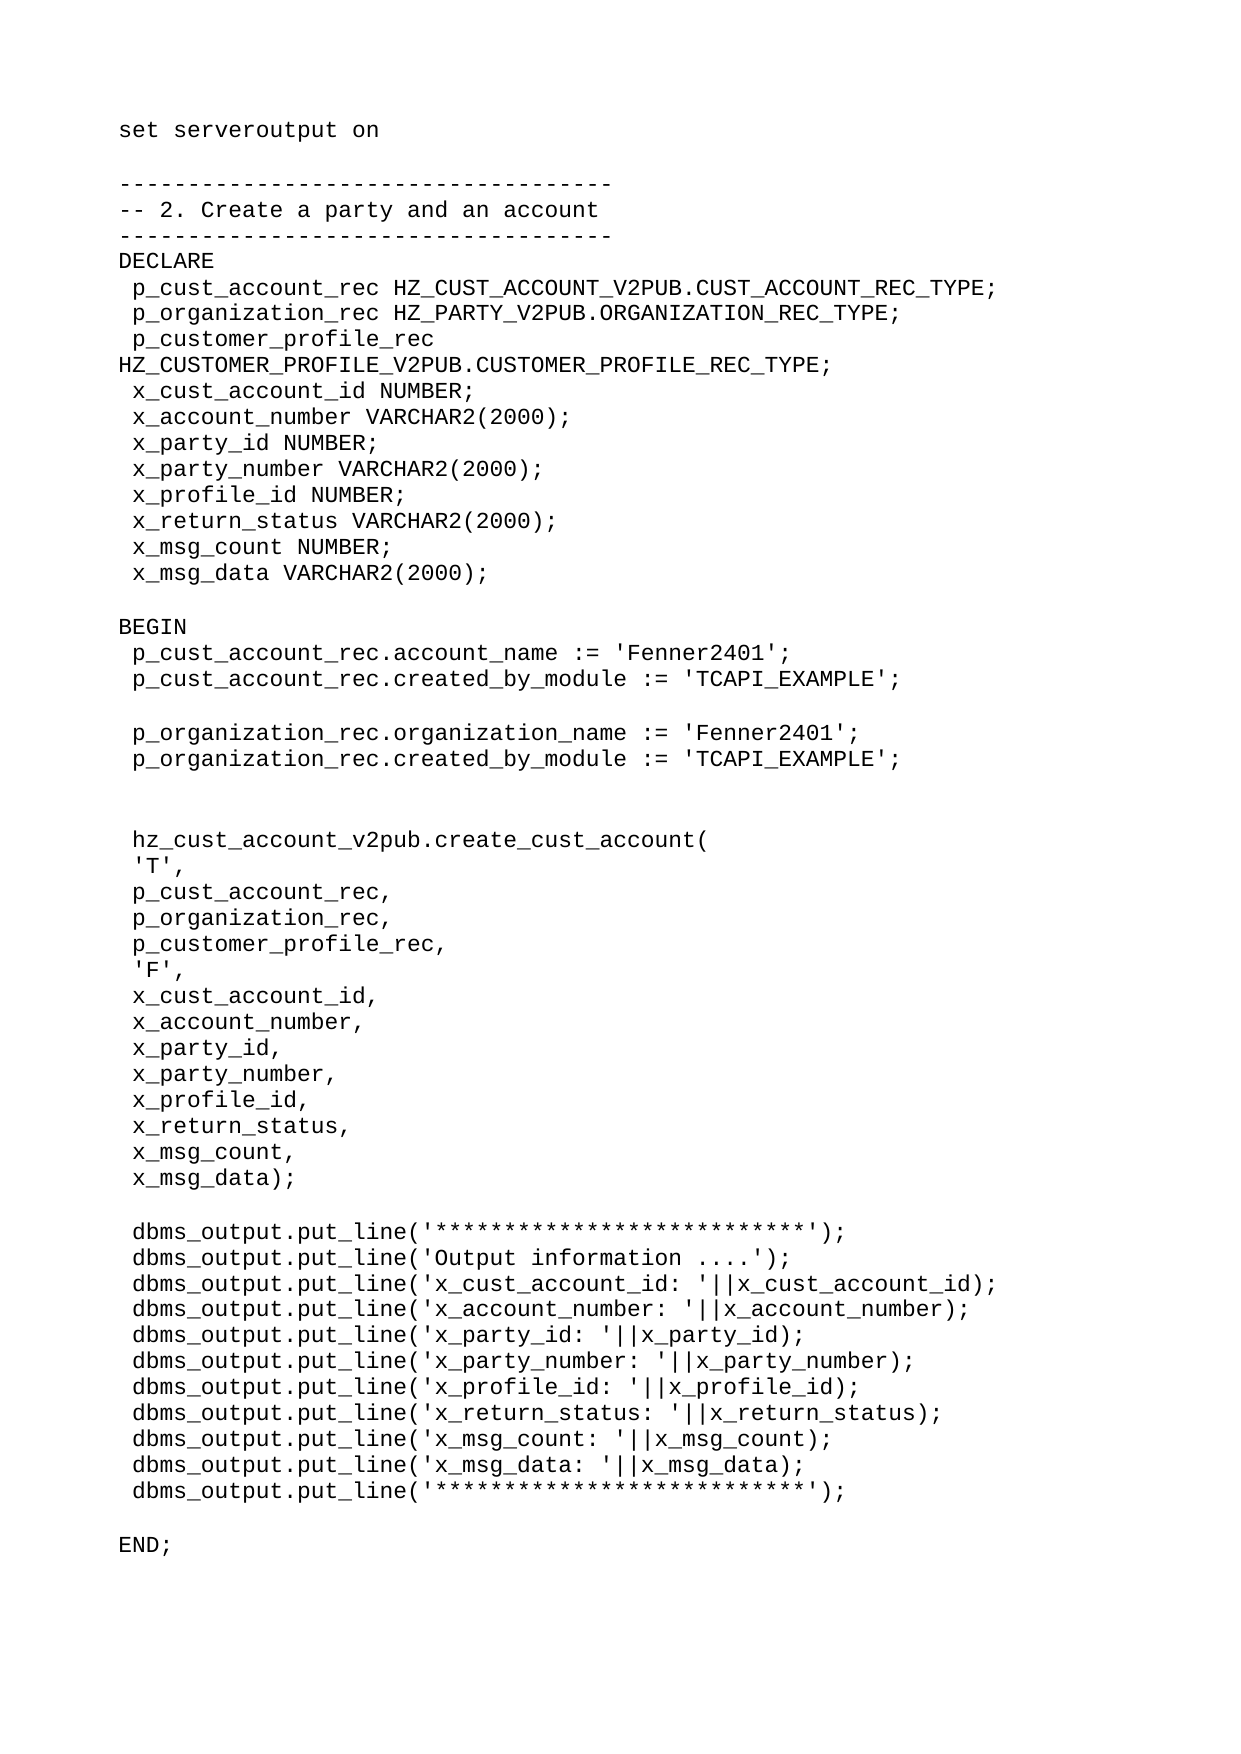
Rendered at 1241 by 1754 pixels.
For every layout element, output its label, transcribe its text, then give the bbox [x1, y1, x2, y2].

text ------------------------------------ [118, 172, 1122, 198]
text ------------------------------------ [118, 224, 1122, 250]
text x_cust_account_id, [118, 984, 1122, 1010]
text x_msg_count NUMBER; [118, 535, 1122, 561]
text 'F', [118, 958, 1122, 984]
text -- 2. Create a party and an account [118, 198, 1122, 224]
text p_customer_profile_rec HZ_CUSTOMER_PROFILE_V2PUB.CUSTOMER_PROFILE_REC_TYPE; [118, 328, 1122, 379]
text dbms_output.put_line('x_account_number: '||x_account_number); [118, 1298, 1122, 1324]
text dbms_output.put_line('***************************'); [118, 1220, 1122, 1246]
text p_customer_profile_rec, [118, 933, 1122, 958]
text x_party_number, [118, 1062, 1122, 1088]
text p_organization_rec.organization_name := 'Fenner2401'; [118, 721, 1122, 747]
text x_party_number VARCHAR2(2000); [118, 457, 1122, 483]
text END; [118, 1533, 1122, 1559]
text dbms_output.put_line('x_return_status: '||x_return_status); [118, 1402, 1122, 1427]
text x_profile_id, [118, 1088, 1122, 1114]
text dbms_output.put_line('Output information ....'); [118, 1246, 1122, 1272]
text x_account_number, [118, 1010, 1122, 1036]
text dbms_output.put_line('x_party_number: '||x_party_number); [118, 1350, 1122, 1376]
text dbms_output.put_line('x_profile_id: '||x_profile_id); [118, 1376, 1122, 1402]
text dbms_output.put_line('x_party_id: '||x_party_id); [118, 1324, 1122, 1350]
text p_organization_rec HZ_PARTY_V2PUB.ORGANIZATION_REC_TYPE; [118, 302, 1122, 328]
text x_msg_data VARCHAR2(2000); [118, 561, 1122, 587]
text x_party_id NUMBER; [118, 431, 1122, 457]
text dbms_output.put_line('x_cust_account_id: '||x_cust_account_id); [118, 1272, 1122, 1298]
text p_cust_account_rec HZ_CUST_ACCOUNT_V2PUB.CUST_ACCOUNT_REC_TYPE; [118, 276, 1122, 302]
text p_cust_account_rec.account_name := 'Fenner2401'; [118, 641, 1122, 667]
text p_cust_account_rec.created_by_module := 'TCAPI_EXAMPLE'; [118, 667, 1122, 693]
text p_organization_rec, [118, 907, 1122, 933]
text x_return_status VARCHAR2(2000); [118, 509, 1122, 535]
text dbms_output.put_line('***************************'); [118, 1479, 1122, 1505]
text x_msg_data); [118, 1166, 1122, 1192]
text x_cust_account_id NUMBER; [118, 379, 1122, 406]
text set serveroutput on [118, 118, 1122, 144]
text x_msg_count, [118, 1140, 1122, 1166]
text dbms_output.put_line('x_msg_count: '||x_msg_count); [118, 1427, 1122, 1453]
text BEGIN [118, 615, 1122, 641]
text 'T', [118, 855, 1122, 881]
text hz_cust_account_v2pub.create_cust_account( [118, 829, 1122, 855]
text DECLARE [118, 250, 1122, 276]
text x_return_status, [118, 1114, 1122, 1140]
text x_party_id, [118, 1036, 1122, 1062]
text x_account_number VARCHAR2(2000); [118, 406, 1122, 431]
text x_profile_id NUMBER; [118, 483, 1122, 509]
text dbms_output.put_line('x_msg_data: '||x_msg_data); [118, 1453, 1122, 1479]
text p_organization_rec.created_by_module := 'TCAPI_EXAMPLE'; [118, 747, 1122, 773]
text p_cust_account_rec, [118, 881, 1122, 907]
